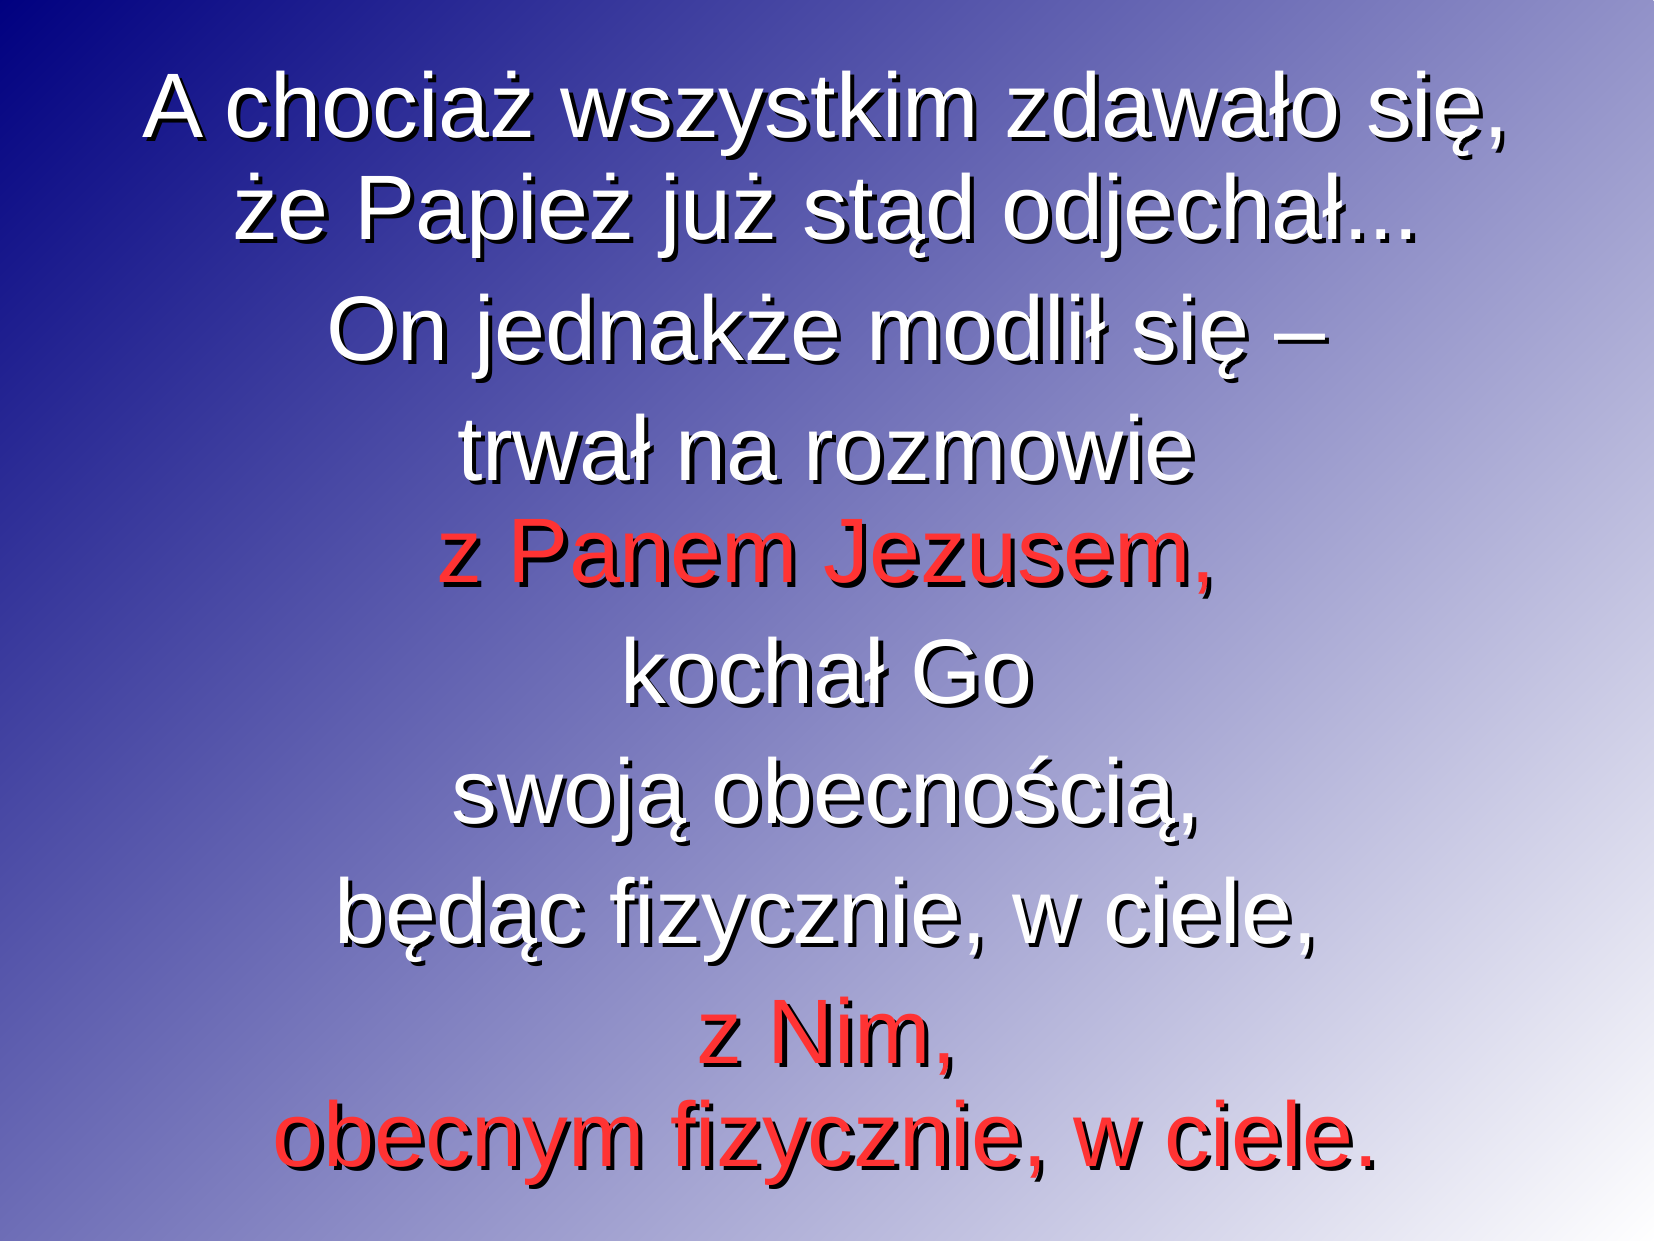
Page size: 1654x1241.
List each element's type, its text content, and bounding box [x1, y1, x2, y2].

subtitle A chociaż wszystkim zdawało się, że Papież już stąd odjechał... On jednakże modlił się – trwał na rozmowie z Panem Jezusem, kochał Go swoją obecnością, będąc fizycznie, w ciele, z Nim, obecnym fizycznie, w ciele. [0, 0, 1654, 1241]
